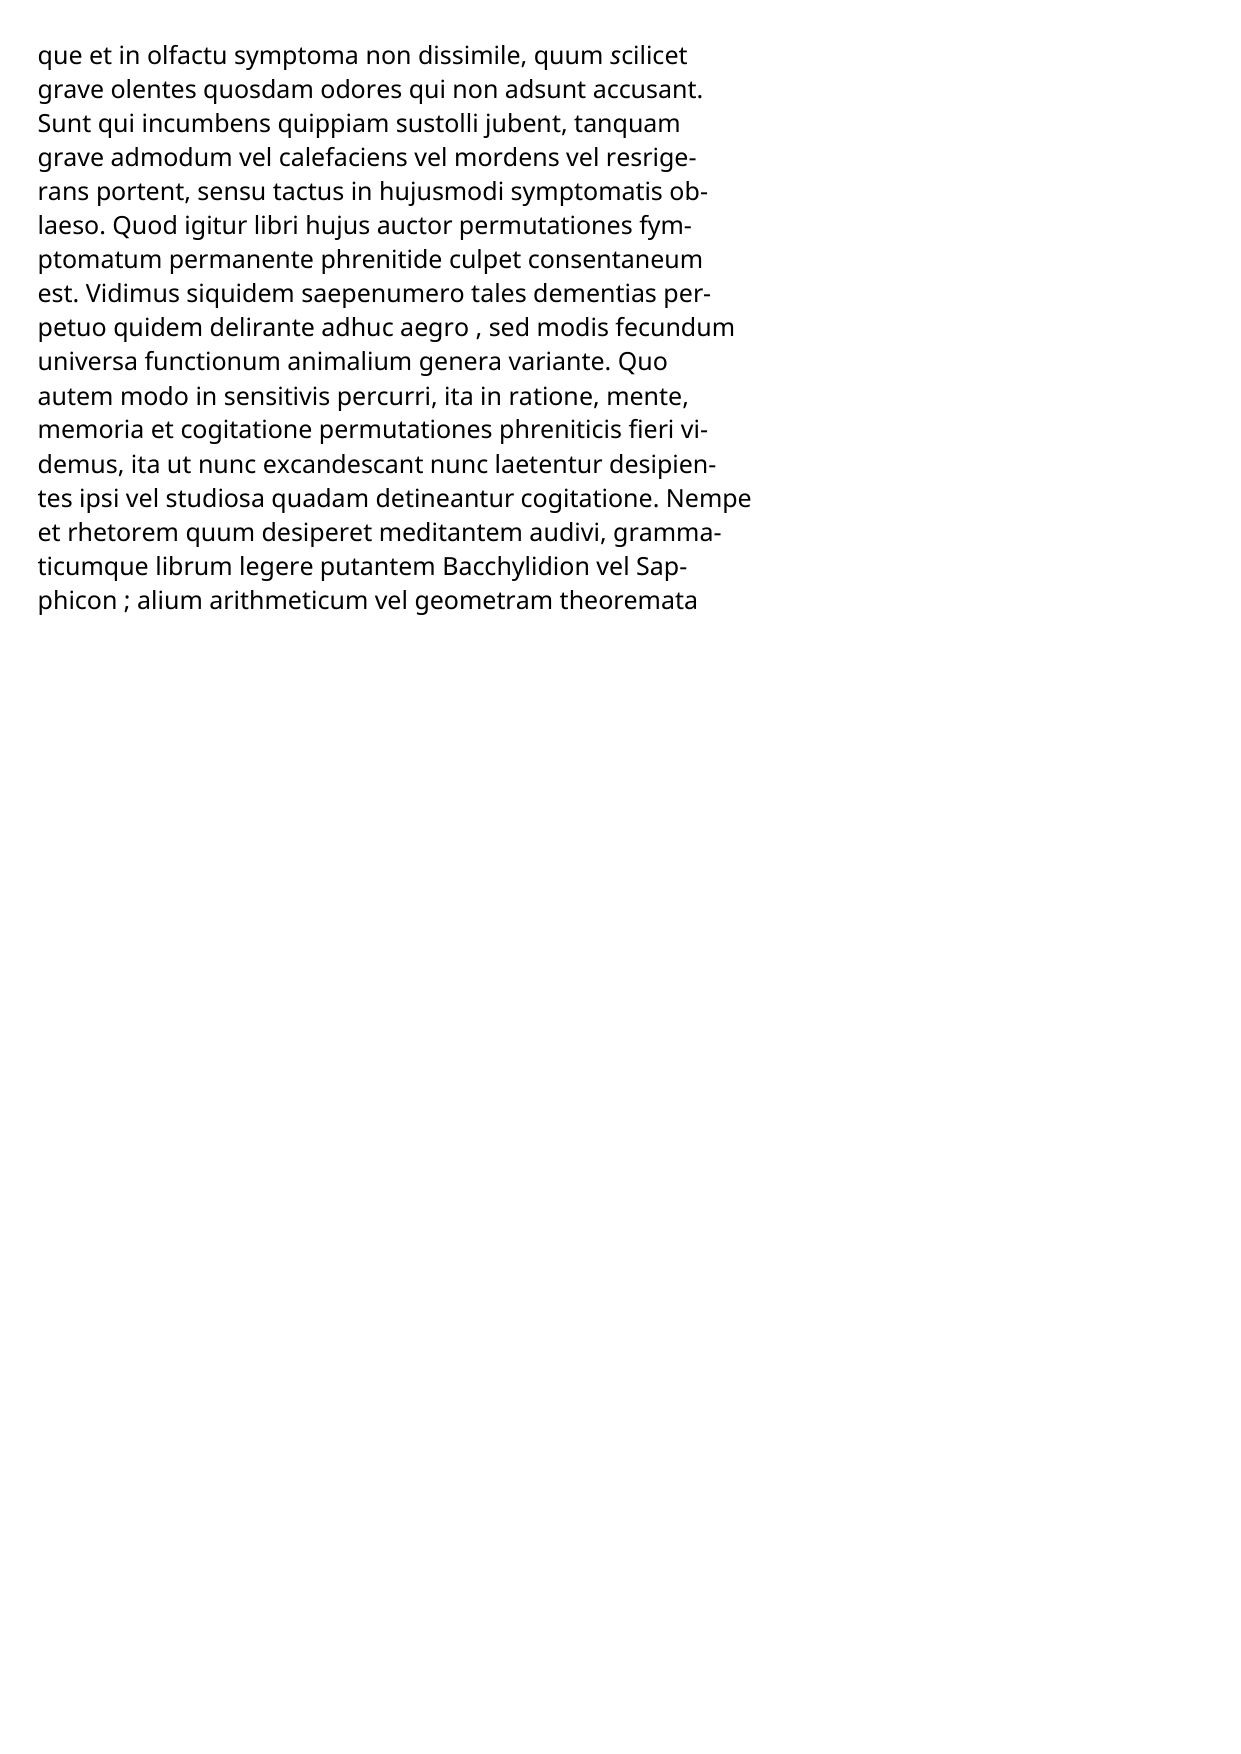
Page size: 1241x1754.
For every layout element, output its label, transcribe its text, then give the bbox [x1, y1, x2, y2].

text que et in olfactu symptoma non dissimile, quum scilicet grave olentes quosdam odores qui non adsunt accusant. Sunt qui incumbens quippiam sustolli jubent, tanquam grave admodum vel calefaciens vel mordens vel resrige- rans portent, sensu tactus in hujusmodi symptomatis ob- laeso. Quod igitur libri hujus auctor permutationes fym- ptomatum permanente phrenitide culpet consentaneum est. Vidimus siquidem saepenumero tales dementias per- petuo quidem delirante adhuc aegro , sed modis fecundum universa functionum animalium genera variante. Quo autem modo in sensitivis percurri, ita in ratione, mente, memoria et cogitatione permutationes phreniticis fieri vi- demus, ita ut nunc excandescant nunc laetentur desipien- tes ipsi vel studiosa quadam detineantur cogitatione. Nempe et rhetorem quum desiperet meditantem audivi, gramma- ticumque librum legere putantem Bacchylidion vel Sap- phicon ; alium arithmeticum vel geometram theoremata [37, 37, 1203, 617]
